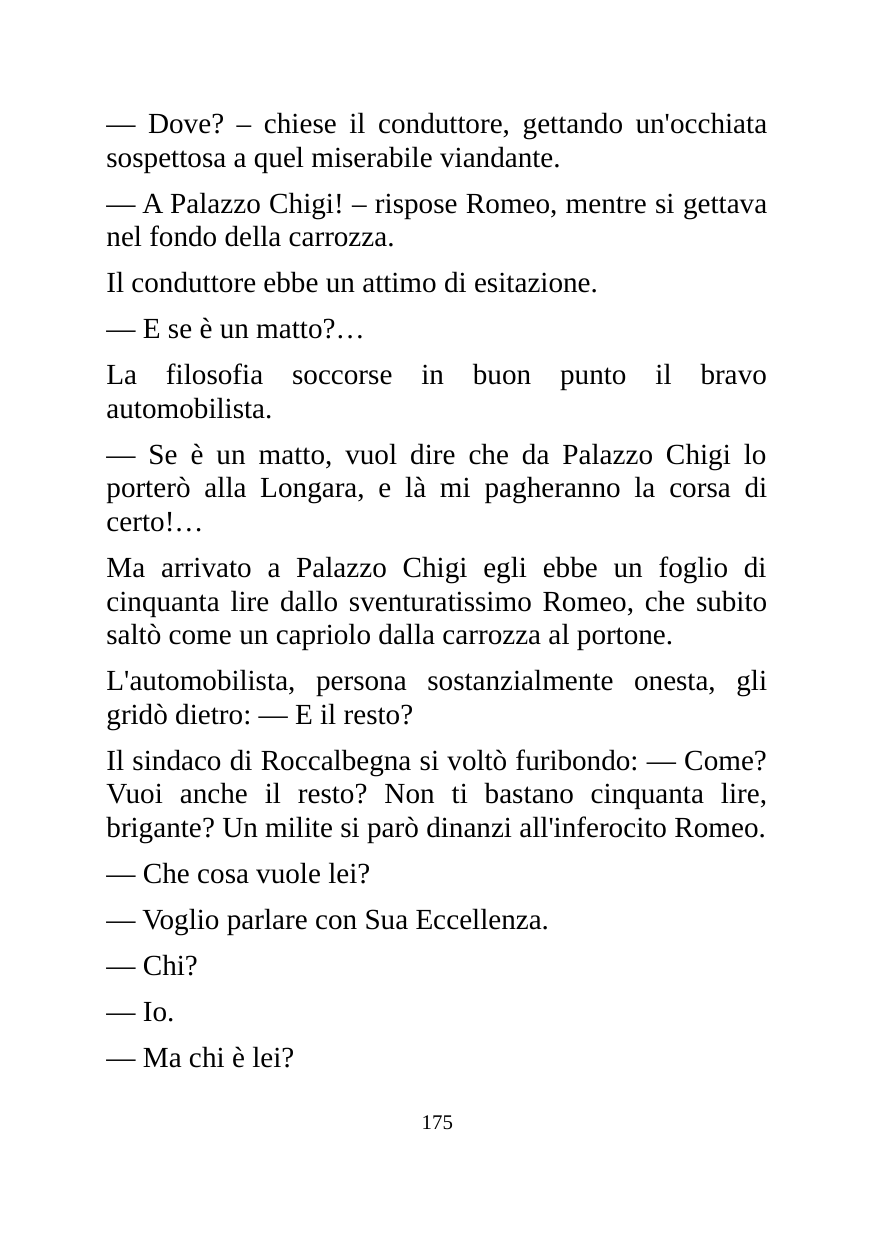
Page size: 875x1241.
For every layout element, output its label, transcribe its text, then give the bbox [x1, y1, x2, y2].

text Il conduttore ebbe un attimo di esitazione. [106, 265, 768, 299]
text Ma arrivato a Palazzo Chigi egli ebbe un foglio di cinquanta lire dallo sventuratissimo Romeo, che subito saltò come un capriolo dalla carrozza al portone. [106, 550, 768, 651]
text — Se è un matto, vuol dire che da Palazzo Chigi lo porterò alla Longara, e là mi pagheranno la corsa di certo!… [106, 437, 768, 538]
text La filosofia soccorse in buon punto il bravo automobilista. [106, 357, 768, 424]
text — Voglio parlare con Sua Eccellenza. [106, 902, 768, 936]
text — Dove? – chiese il conduttore, gettando un'occhiata sospettosa a quel miserabile viandante. [106, 106, 768, 173]
text — E se è un matto?… [106, 311, 768, 345]
text — Ma chi è lei? [106, 1040, 768, 1074]
text Il sindaco di Roccalbegna si voltò furibondo: — Come? Vuoi anche il resto? Non ti bastano cinquanta lire, brigante? Un milite si parò dinanzi all'inferocito Romeo. [106, 743, 768, 843]
text — A Palazzo Chigi! – rispose Romeo, mentre si gettava nel fondo della carrozza. [106, 186, 768, 253]
text — Che cosa vuole lei? [106, 856, 768, 889]
text — Chi? [106, 948, 768, 982]
text L'automobilista, persona sostanzialmente onesta, gli gridò dietro: — E il resto? [106, 663, 768, 730]
text — Io. [106, 994, 768, 1028]
